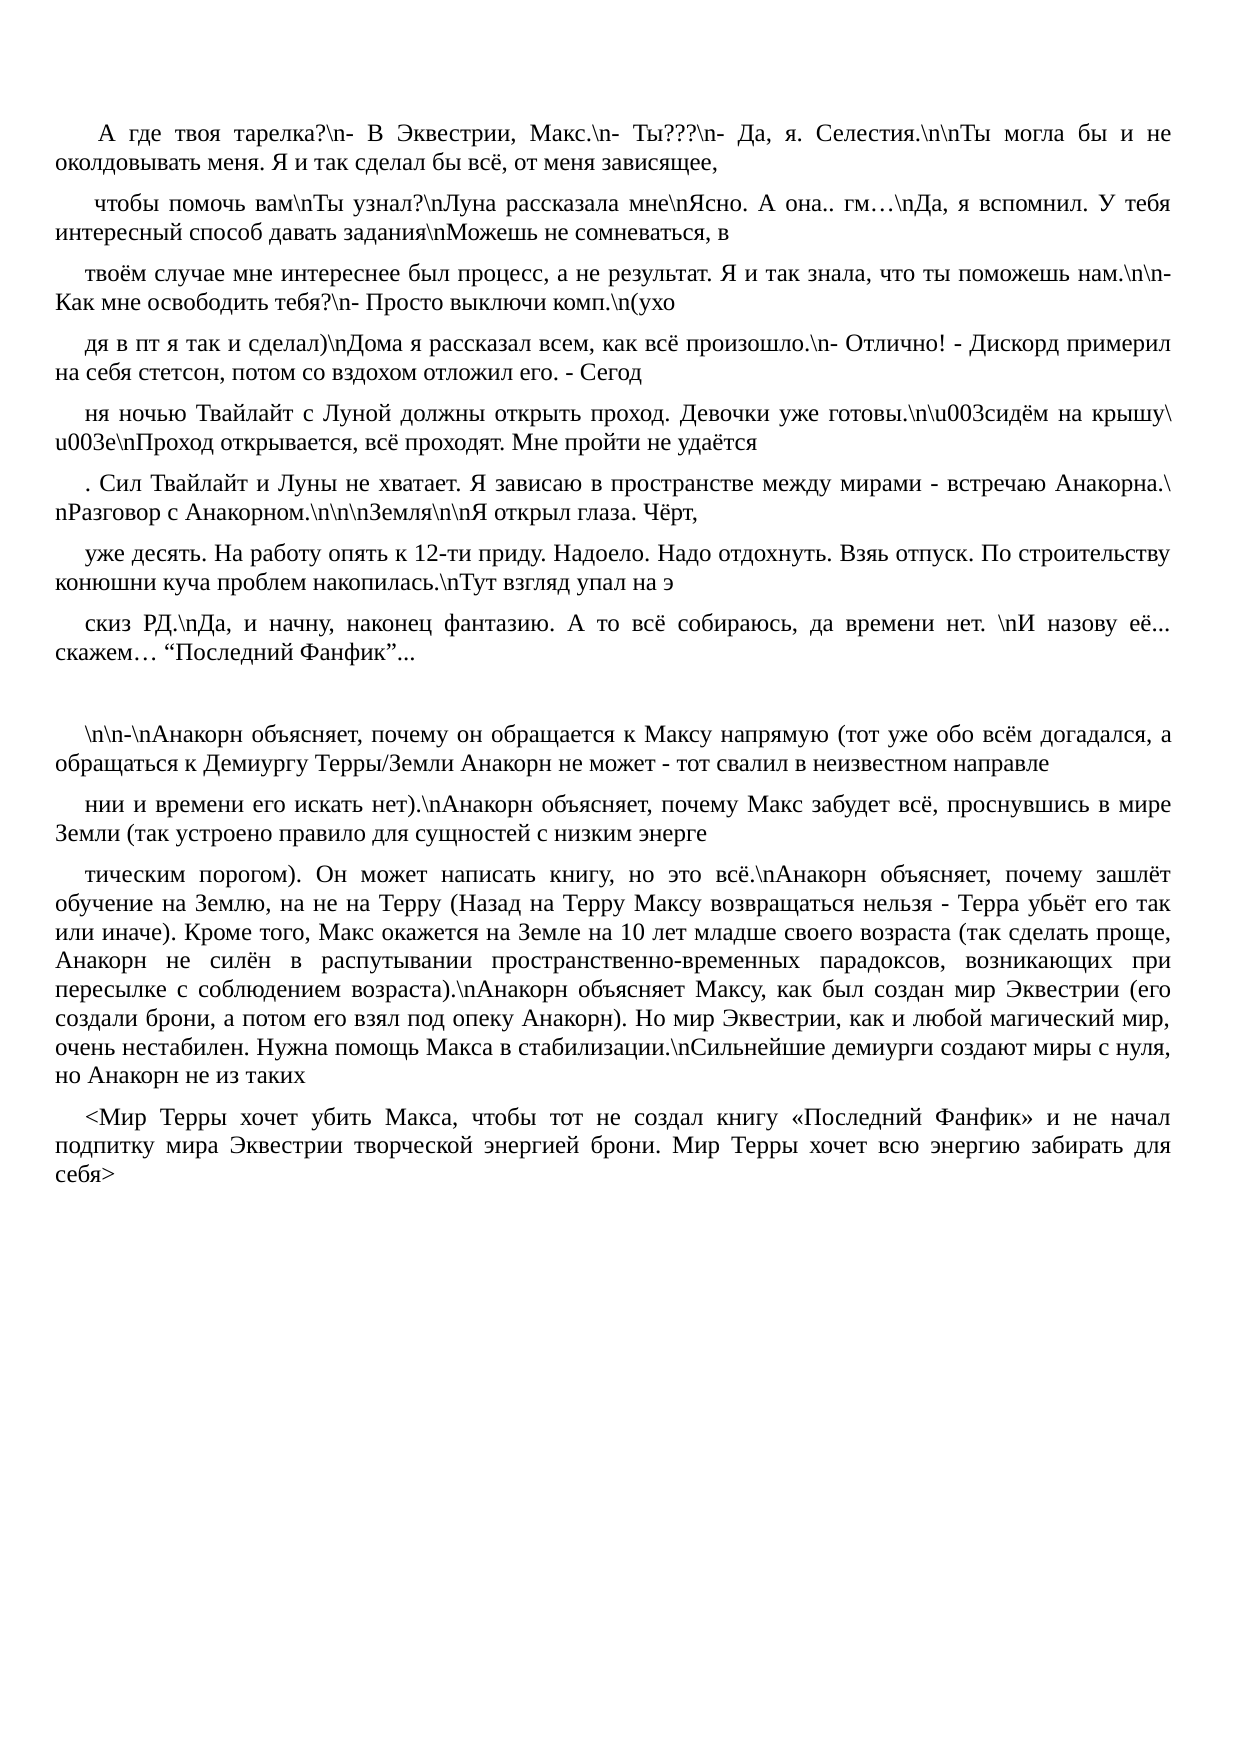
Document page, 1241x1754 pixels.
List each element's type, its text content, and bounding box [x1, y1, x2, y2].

text твоём случае мне интереснее был процесс, а не результат. Я и так знала, что ты поможешь нам.\n\n- Как мне освободить тебя?\n- Просто выключи комп.\n(ухо [55, 258, 1172, 316]
text нии и времени его искать нет).\nАнакорн объясняет, почему Макс забудет всё, проснувшись в мире Земли (так устроено правило для сущностей с низким энерге [55, 789, 1172, 847]
text чтобы помочь вам\nТы узнал?\nЛуна рассказала мне\nЯсно. А она.. гм…\nДа, я вспомнил. У тебя интересный способ давать задания\nМожешь не сомневаться, в [55, 188, 1172, 246]
text скиз РД.\nДа, и начну, наконец фантазию. А то всё собираюсь, да времени нет. \nИ назову её... скажем… “Последний Фанфик”... [55, 608, 1172, 666]
text ня ночью Твайлайт с Луной должны открыть проход. Девочки уже готовы.\n\u003cидём на крышу\u003e\nПроход открывается, всё проходят. Мне пройти не удаётся [55, 398, 1172, 456]
text дя в пт я так и сделал)\nДома я рассказал всем, как всё произошло.\n- Отлично! - Дискорд примерил на себя стетсон, потом со вздохом отложил его. - Сегод [55, 328, 1172, 386]
text тическим порогом). Он может написать книгу, но это всё.\nАнакорн объясняет, почему зашлёт обучение на Землю, на не на Терру (Назад на Терру Максу возвращаться нельзя - Терра убьёт его так или иначе). Кроме того, Макс окажется на Земле на 10 лет младше своего возраста (так сделать проще, Анакорн не силён в распутывании пространственно-временных парадоксов, возникающих при пересылке с соблюдением возраста).\nАнакорн объясняет Максу, как был создан мир Эквестрии (его создали брони, а потом его взял под опеку Анакорн). Но мир Эквестрии, как и любой магический мир, очень нестабилен. Нужна помощь Макса в стабилизации.\nСильнейшие демиурги создают миры с нуля, но Анакорн не из таких [55, 859, 1172, 1089]
text <Мир Терры хочет убить Макса, чтобы тот не создал книгу «Последний Фанфик» и не начал подпитку мира Эквестрии творческой энергией брони. Мир Терры хочет всю энергию забирать для себя> [55, 1102, 1172, 1188]
text уже десять. На работу опять к 12-ти приду. Надоело. Надо отдохнуть. Взяь отпуск. По строительству конюшни куча проблем накопилась.\nТут взгляд упал на э [55, 538, 1172, 596]
text . Сил Твайлайт и Луны не хватает. Я зависаю в пространстве между мирами - встречаю Анакорна.\nРазговор с Анакорном.\n\n\nЗемля\n\nЯ открыл глаза. Чёрт, [55, 468, 1172, 526]
text \n\n-\nАнакорн объясняет, почему он обращается к Максу напрямую (тот уже обо всём догадался, а обращаться к Демиургу Терры/Земли Анакорн не может - тот свалил в неизвестном направле [55, 719, 1172, 777]
text А где твоя тарелка?\n- В Эквестрии, Макс.\n- Ты???\n- Да, я. Селестия.\n\nТы могла бы и не околдовывать меня. Я и так сделал бы всё, от меня зависящее, [55, 118, 1172, 176]
